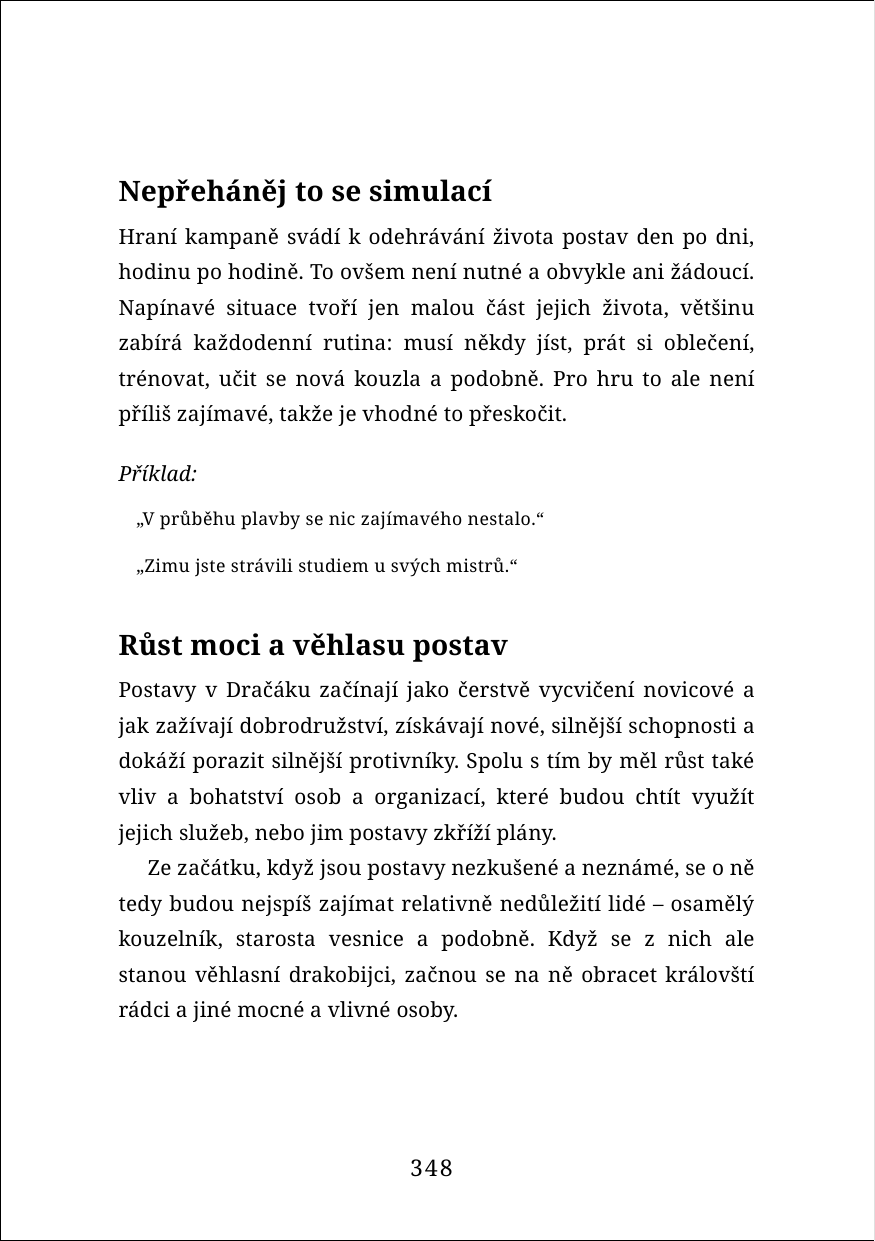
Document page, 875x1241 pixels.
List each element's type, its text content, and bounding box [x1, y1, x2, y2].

text „V průběhu plavby se nic zajímavého nestalo.“ [136, 506, 756, 530]
text Příklad: [118, 459, 756, 487]
subtitle Nepřeháněj to se simulací [118, 172, 756, 210]
text Hraní kampaně svádí k odehrávání života postav den po dni, hodinu po hodině. To ovšem není nutné a obvykle ani žádoucí. Napínavé situace tvoří jen malou část jejich života, většinu zabírá každodenní rutina: musí někdy jíst, prát si oblečení, trénovat, učit se nová kouzla a podobně. Pro hru to ale není příliš zajímavé, takže je vhodné to přeskočit. [118, 222, 756, 428]
text „Zimu jste strávili studiem u svých mistrů.“ [136, 554, 756, 578]
subtitle Růst moci a věhlasu postav [118, 625, 756, 664]
text Postavy v Dračáku začínají jako čerstvě vycvičení novicové a jak zažívají dobrodružství, získávají nové, silnější schopnosti a dokáží porazit silnější protivníky. Spolu s tím by měl růst také vliv a bohatství osob a organizací, které budou chtít využít jejich služeb, nebo jim postavy zkříží plány. Ze začátku, když jsou postavy nezkušené a neznámé, se o ně tedy budou nejspíš zajímat relativně nedůležití lidé – osamělý kouzelník, starosta vesnice a podobně. Když se z nich ale stanou věhlasní drakobijci, začnou se na ně obracet královští rádci a jiné mocné a vlivné osoby. [118, 676, 756, 1024]
